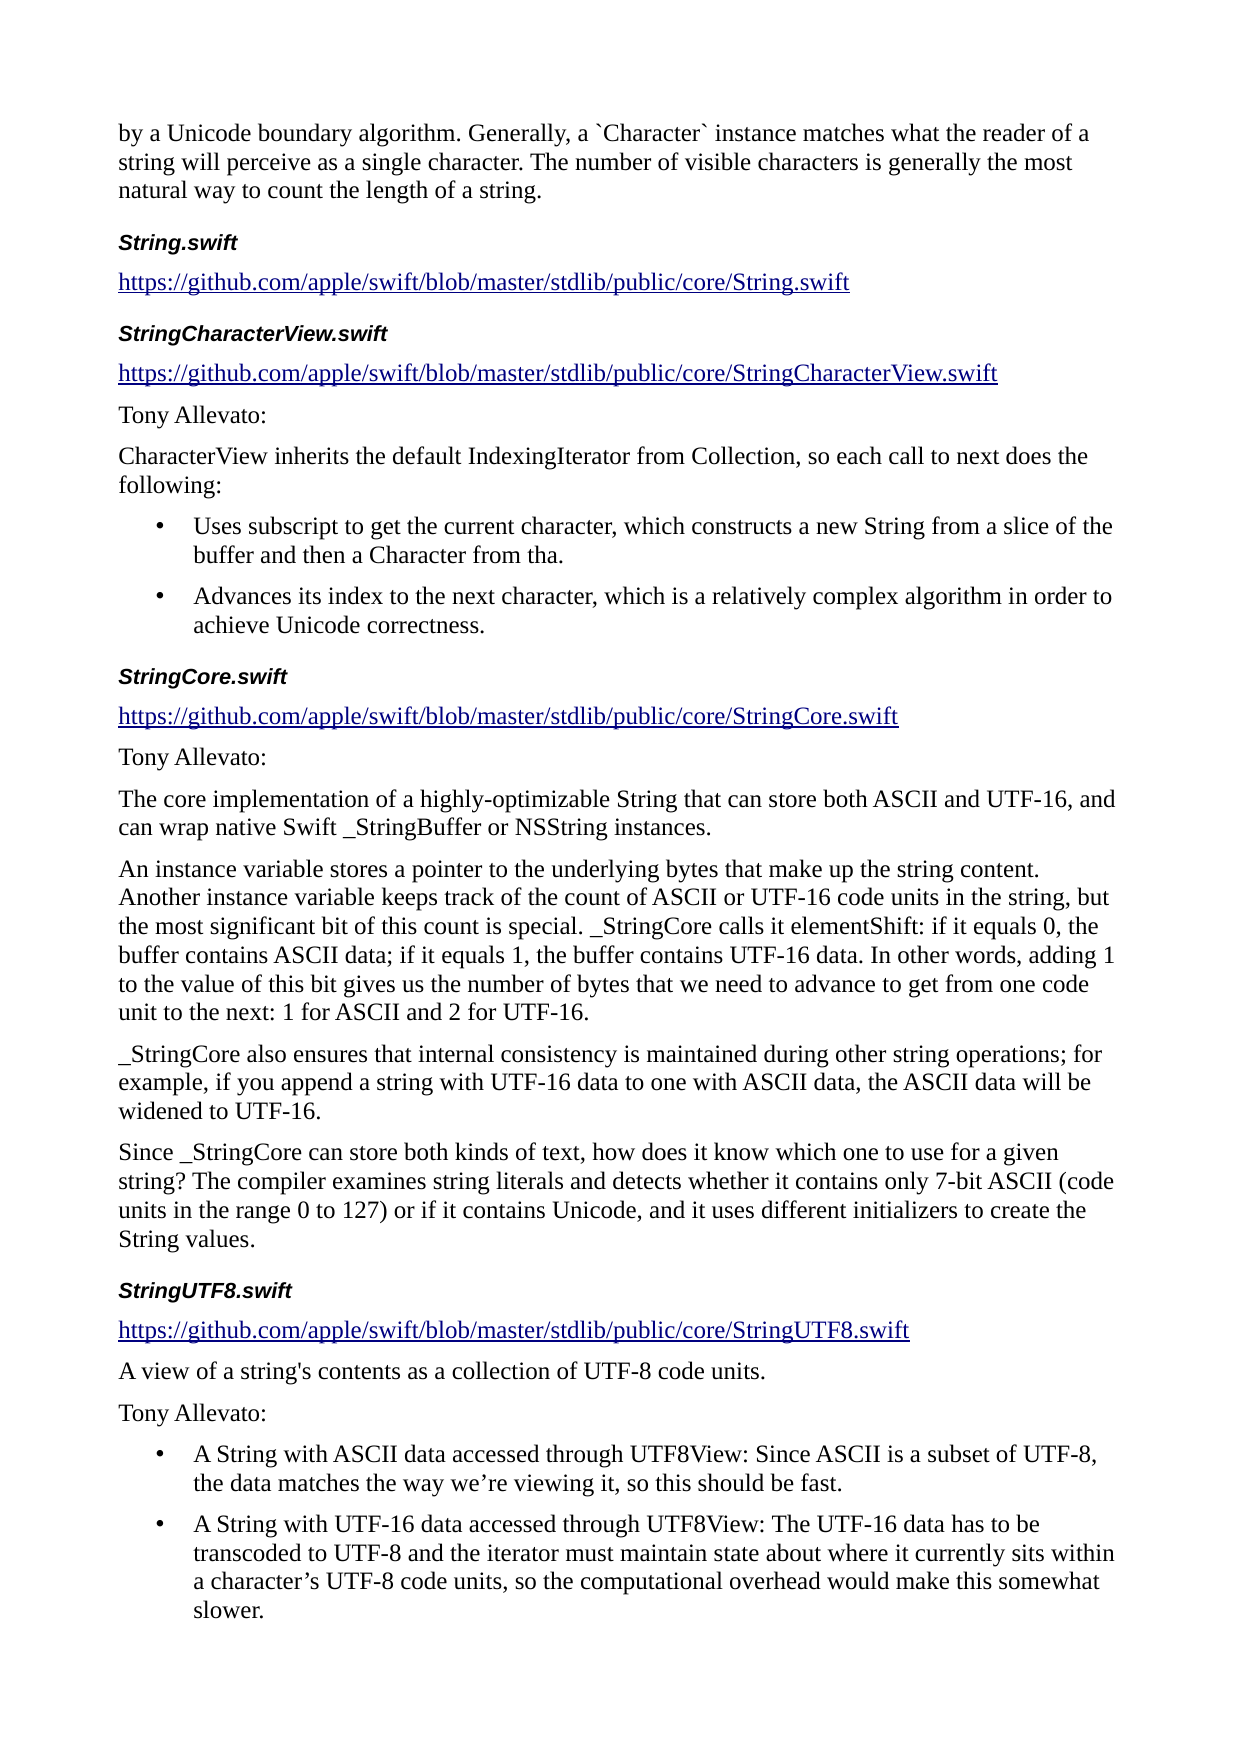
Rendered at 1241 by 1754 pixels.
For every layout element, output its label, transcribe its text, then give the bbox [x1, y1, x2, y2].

text https://github.com/apple/swift/blob/master/stdlib/public/core/StringCore.swift [118, 701, 1122, 730]
subtitle String.swift [118, 229, 1122, 254]
text CharacterView inherits the default IndexingIterator from Collection, so each call to next does the following: [118, 441, 1122, 498]
text by a Unicode boundary algorithm. Generally, a `Character` instance matches what the reader of a string will perceive as a single character. The number of visible characters is generally the most natural way to count the length of a string. [118, 118, 1122, 204]
text Since _StringCore can store both kinds of text, how does it know which one to use for a given string? The compiler examines string literals and detects whether it contains only 7-bit ASCII (code units in the range 0 to 127) or if it contains Unicode, and it uses different initializers to create the String values. [118, 1137, 1122, 1252]
text A view of a string's contents as a collection of UTF-8 code units. [118, 1356, 1122, 1385]
subtitle StringCore.swift [118, 663, 1122, 689]
text https://github.com/apple/swift/blob/master/stdlib/public/core/String.swift [118, 267, 1122, 296]
list A String with UTF-16 data accessed through UTF8View: The UTF-16 data has to be transcoded to UTF-8 and the iterator must maintain state about where it currently sits within a character’s UTF-8 code units, so the computational overhead would make this somewhat slower. [156, 1509, 1122, 1624]
text Tony Allevato: [118, 1398, 1122, 1426]
text https://github.com/apple/swift/blob/master/stdlib/public/core/StringUTF8.swift [118, 1315, 1122, 1344]
list Advances its index to the next character, which is a relatively complex algorithm in order to achieve Unicode correctness. [156, 581, 1122, 638]
text Tony Allevato: [118, 742, 1122, 771]
subtitle StringUTF8.swift [118, 1277, 1122, 1303]
list A String with ASCII data accessed through UTF8View: Since ASCII is a subset of UTF-8, the data matches the way we’re viewing it, so this should be fast. [156, 1439, 1122, 1496]
text An instance variable stores a pointer to the underlying bytes that make up the string content. Another instance variable keeps track of the count of ASCII or UTF-16 code units in the string, but the most significant bit of this count is special. _StringCore calls it elementShift: if it equals 0, the buffer contains ASCII data; if it equals 1, the buffer contains UTF-16 data. In other words, adding 1 to the value of this bit gives us the number of bytes that we need to advance to get from one code unit to the next: 1 for ASCII and 2 for UTF-16. [118, 854, 1122, 1026]
subtitle StringCharacterView.swift [118, 321, 1122, 346]
text https://github.com/apple/swift/blob/master/stdlib/public/core/StringCharacterView.swift [118, 358, 1122, 387]
text The core implementation of a highly-optimizable String that can store both ASCII and UTF-16, and can wrap native Swift _StringBuffer or NSString instances. [118, 784, 1122, 841]
list Uses subscript to get the current character, which constructs a new String from a slice of the buffer and then a Character from tha. [156, 511, 1122, 568]
text Tony Allevato: [118, 400, 1122, 428]
text _StringCore also ensures that internal consistency is maintained during other string operations; for example, if you append a string with UTF-16 data to one with ASCII data, the ASCII data will be widened to UTF-16. [118, 1039, 1122, 1125]
